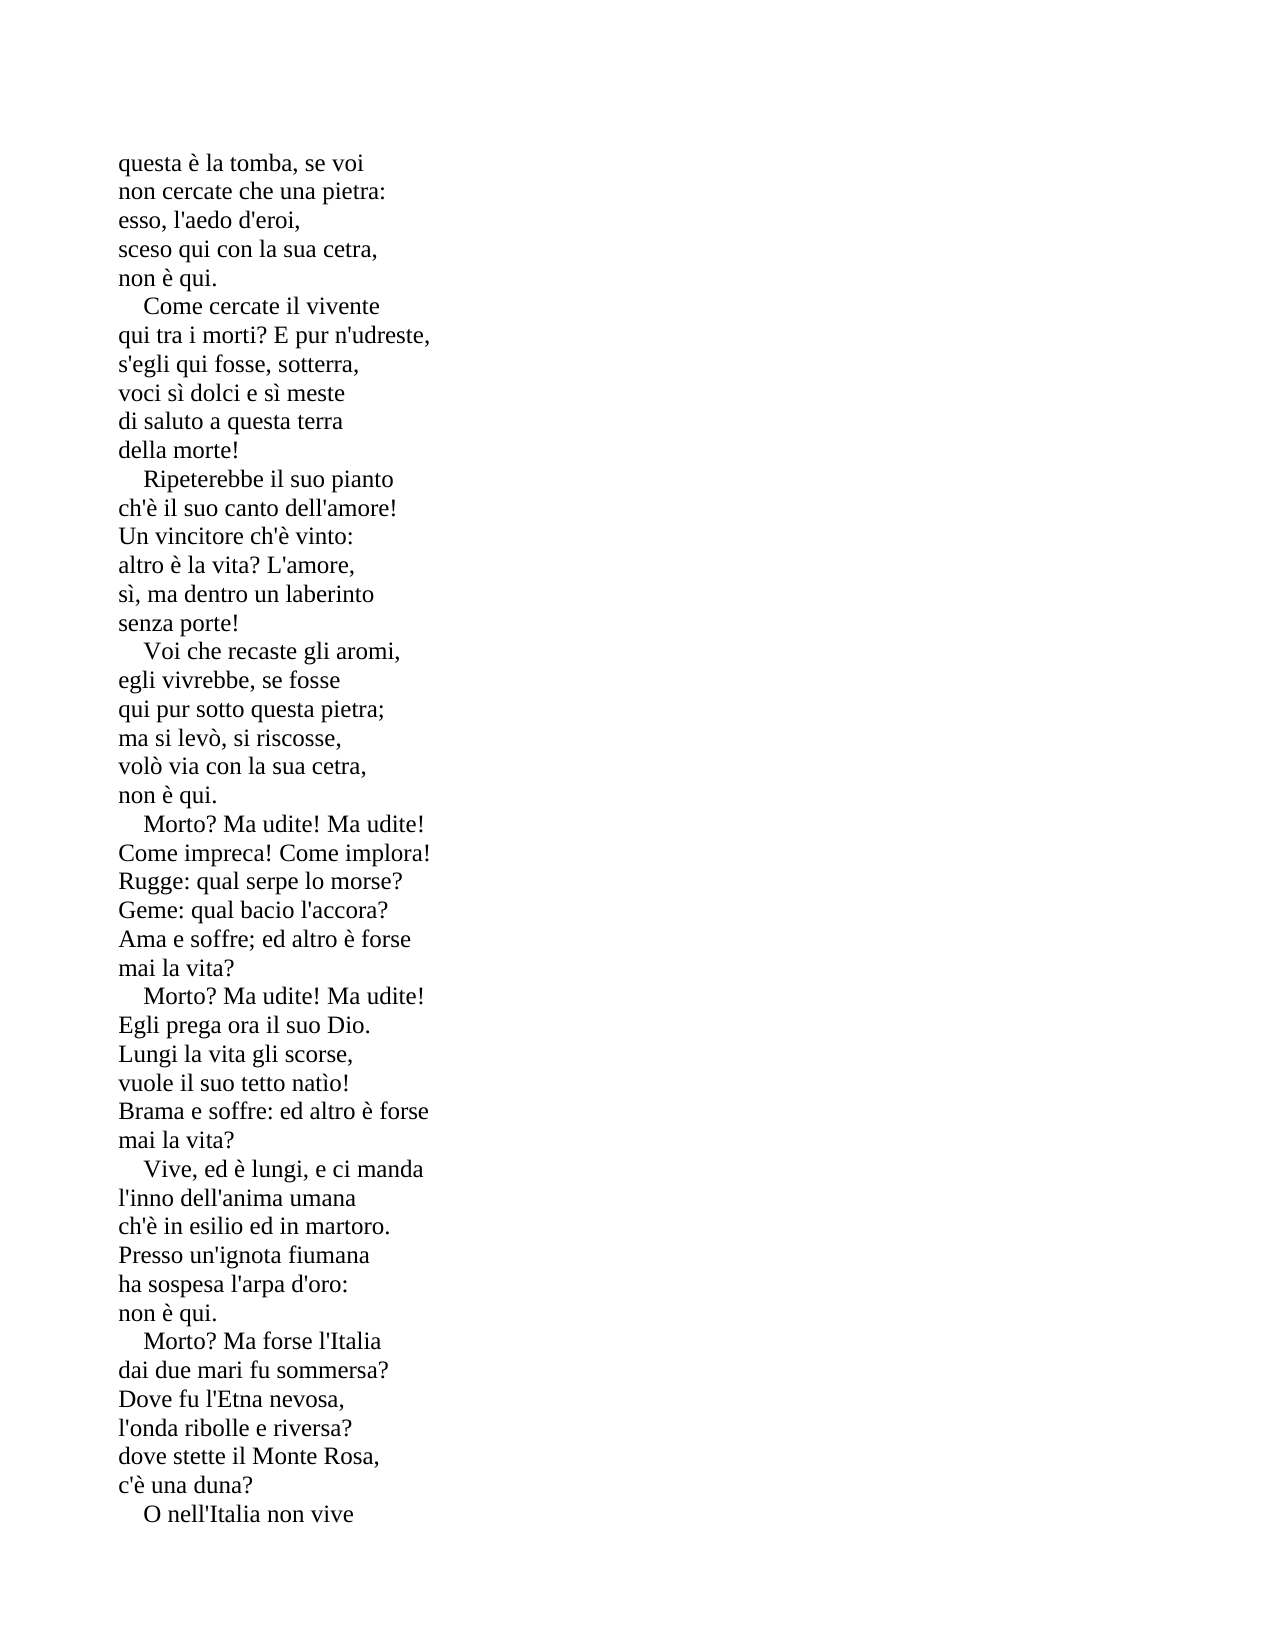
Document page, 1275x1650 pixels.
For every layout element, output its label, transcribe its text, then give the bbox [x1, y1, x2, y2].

text non è qui. [118, 780, 1157, 809]
text qui pur sotto questa pietra; [118, 694, 1157, 723]
text c'è una duna? [118, 1470, 1157, 1499]
text Geme: qual bacio l'accora? [118, 895, 1157, 924]
text ha sospesa l'arpa d'oro: [118, 1269, 1157, 1298]
text Morto? Ma udite! Ma udite! [118, 981, 1157, 1010]
text Come cercate il vivente [118, 291, 1157, 320]
text esso, l'aedo d'eroi, [118, 205, 1157, 234]
text questa è la tomba, se voi [118, 148, 1157, 176]
text non è qui. [118, 1298, 1157, 1326]
text ch'è in esilio ed in martoro. [118, 1211, 1157, 1240]
text sì, ma dentro un laberinto [118, 579, 1157, 608]
text s'egli qui fosse, sotterra, [118, 349, 1157, 378]
text Presso un'ignota fiumana [118, 1240, 1157, 1269]
text ch'è il suo canto dell'amore! [118, 493, 1157, 521]
text Brama e soffre: ed altro è forse [118, 1096, 1157, 1125]
text Vive, ed è lungi, e ci manda [118, 1154, 1157, 1183]
text Voi che recaste gli aromi, [118, 636, 1157, 665]
text egli vivrebbe, se fosse [118, 665, 1157, 694]
text di saluto a questa terra [118, 406, 1157, 435]
text Ripeterebbe il suo pianto [118, 464, 1157, 493]
text Morto? Ma udite! Ma udite! [118, 809, 1157, 838]
text Dove fu l'Etna nevosa, [118, 1384, 1157, 1413]
text Morto? Ma forse l'Italia [118, 1326, 1157, 1355]
text vuole il suo tetto natìo! [118, 1068, 1157, 1096]
text non cercate che una pietra: [118, 176, 1157, 205]
text non è qui. [118, 263, 1157, 291]
text l'inno dell'anima umana [118, 1183, 1157, 1211]
text sceso qui con la sua cetra, [118, 234, 1157, 263]
text Egli prega ora il suo Dio. [118, 1010, 1157, 1039]
text Ama e soffre; ed altro è forse [118, 924, 1157, 953]
text Lungi la vita gli scorse, [118, 1039, 1157, 1068]
text volò via con la sua cetra, [118, 751, 1157, 780]
text Come impreca! Come implora! [118, 838, 1157, 866]
text Un vincitore ch'è vinto: [118, 521, 1157, 550]
text Rugge: qual serpe lo morse? [118, 866, 1157, 895]
text voci sì dolci e sì meste [118, 378, 1157, 406]
text della morte! [118, 435, 1157, 464]
text ma si levò, si riscosse, [118, 723, 1157, 751]
text altro è la vita? L'amore, [118, 550, 1157, 579]
text mai la vita? [118, 1125, 1157, 1154]
text dai due mari fu sommersa? [118, 1355, 1157, 1384]
text qui tra i morti? E pur n'udreste, [118, 320, 1157, 349]
text l'onda ribolle e riversa? [118, 1413, 1157, 1441]
text O nell'Italia non vive [118, 1499, 1157, 1528]
text senza porte! [118, 608, 1157, 636]
text dove stette il Monte Rosa, [118, 1441, 1157, 1470]
text mai la vita? [118, 953, 1157, 981]
